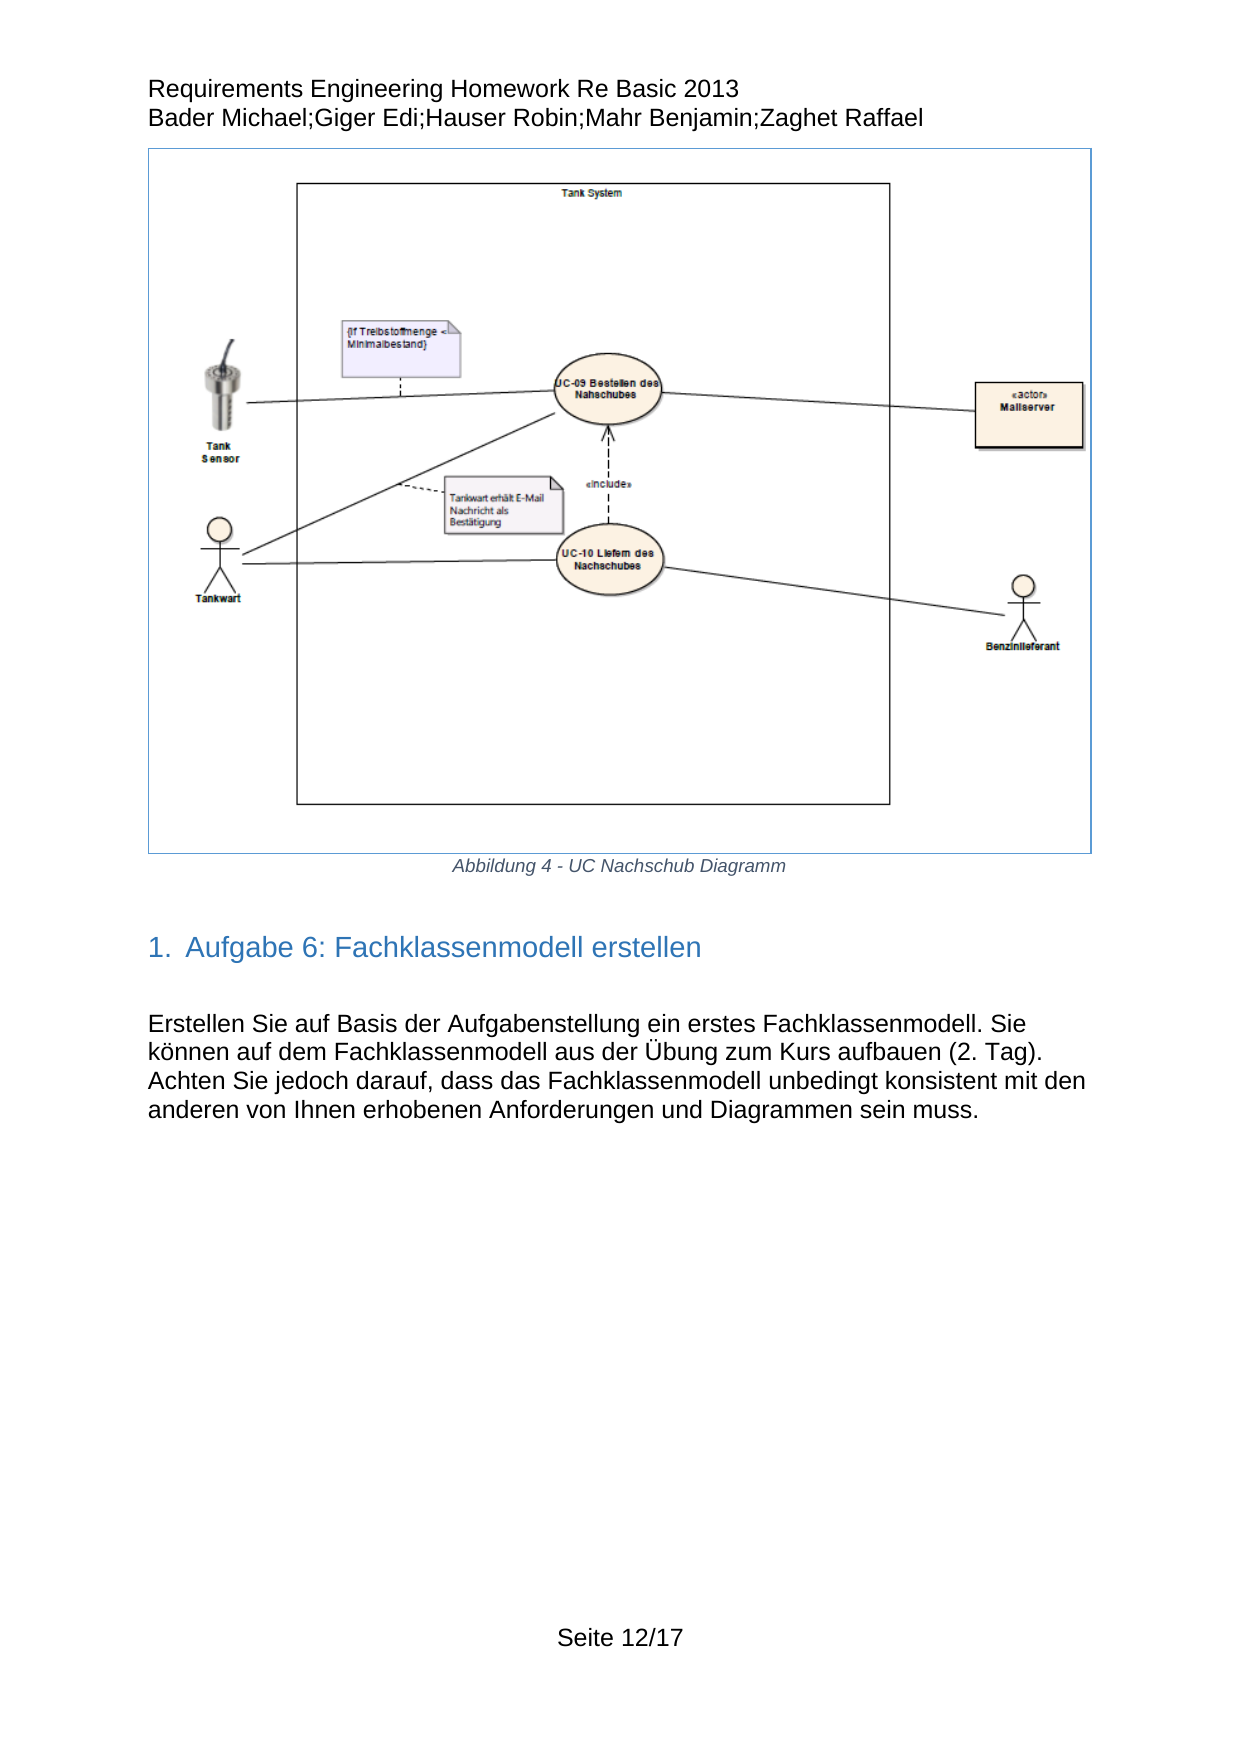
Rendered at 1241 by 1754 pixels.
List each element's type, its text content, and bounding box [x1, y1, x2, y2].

text Abbildung 4 - UC Nachschub Diagramm [148, 854, 1093, 876]
text Erstellen Sie auf Basis der Aufgabenstellung ein erstes Fachklassenmodell. Sie können auf dem Fachklassenmodell aus der Übung zum Kurs aufbauen (2. Tag). Achten Sie jedoch darauf, dass das Fachklassenmodell unbedingt konsistent mit den anderen von Ihnen erhobenen Anforderungen und Diagrammen sein muss. [148, 1009, 1093, 1124]
subtitle Aufgabe 6: Fachklassenmodell erstellen [148, 930, 1093, 963]
picture [149, 149, 1090, 853]
